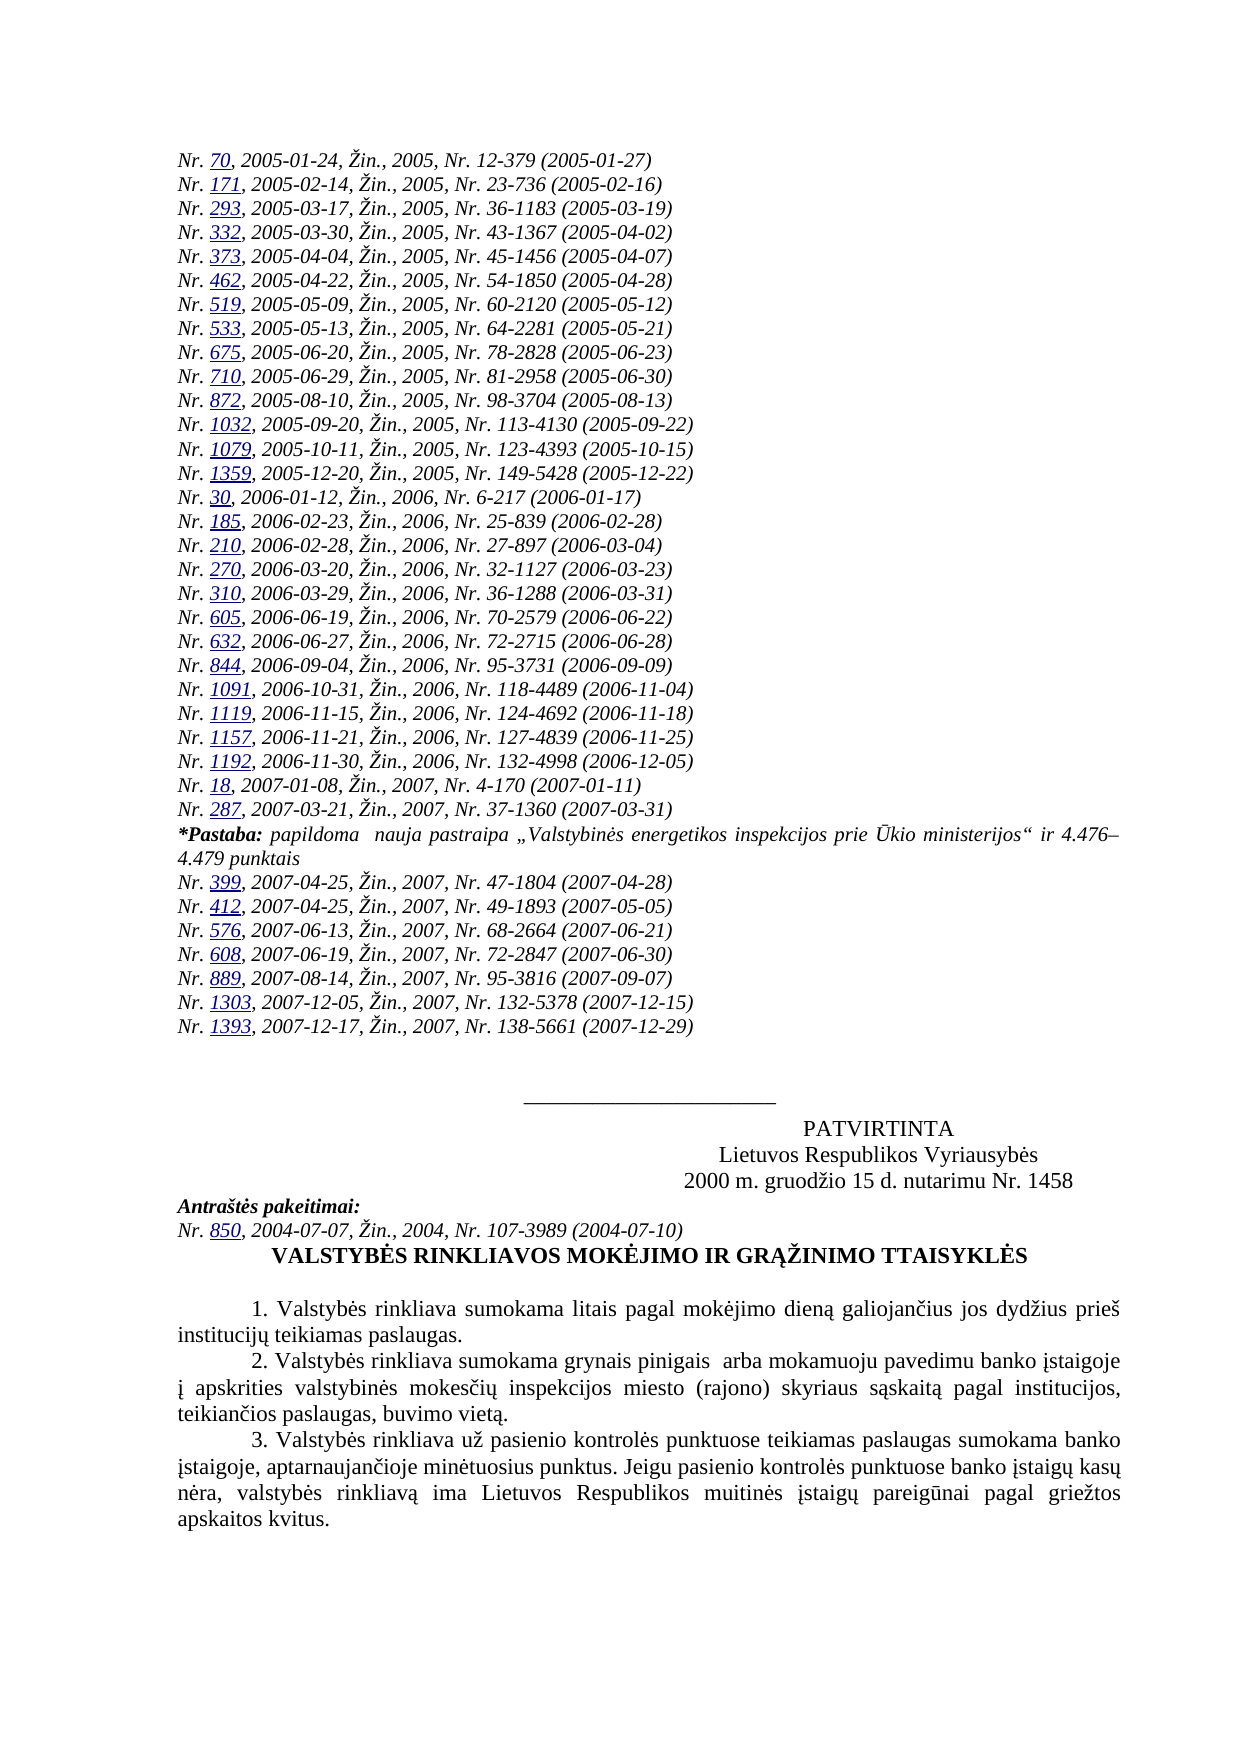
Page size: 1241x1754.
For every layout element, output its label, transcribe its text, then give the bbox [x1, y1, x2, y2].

text 2. Valstybės rinkliava sumokama grynais pinigais arba mokamuoju pavedimu banko įstaigoje į apskrities valstybinės mokesčių inspekcijos miesto (rajono) skyriaus sąskaitą pagal institucijos, teikiančios paslaugas, buvimo vietą. [177, 1347, 1122, 1426]
text Nr. 533, 2005-05-13, Žin., 2005, Nr. 64-2281 (2005-05-21) [177, 316, 1122, 340]
text Nr. 1192, 2006-11-30, Žin., 2006, Nr. 132-4998 (2006-12-05) [177, 749, 1122, 773]
text Nr. 850, 2004-07-07, Žin., 2004, Nr. 107-3989 (2004-07-10) [177, 1218, 1122, 1242]
text 3. Valstybės rinkliava už pasienio kontrolės punktuose teikiamas paslaugas sumokama banko įstaigoje, aptarnaujančioje minėtuosius punktus. Jeigu pasienio kontrolės punktuose banko įstaigų kasų nėra, valstybės rinkliavą ima Lietuvos Respublikos muitinės įstaigų pareigūnai pagal griežtos apskaitos kvitus. [177, 1426, 1122, 1532]
text Nr. 1359, 2005-12-20, Žin., 2005, Nr. 149-5428 (2005-12-22) [177, 461, 1122, 484]
text Nr. 844, 2006-09-04, Žin., 2006, Nr. 95-3731 (2006-09-09) [177, 653, 1122, 677]
text Nr. 185, 2006-02-23, Žin., 2006, Nr. 25-839 (2006-02-28) [177, 509, 1122, 533]
text Nr. 412, 2007-04-25, Žin., 2007, Nr. 49-1893 (2007-05-05) [177, 894, 1122, 918]
text Nr. 608, 2007-06-19, Žin., 2007, Nr. 72-2847 (2007-06-30) [177, 942, 1122, 966]
text Lietuvos Respublikos Vyriausybės 2000 m. gruodžio 15 d. nutarimu Nr. 1458 [635, 1141, 1122, 1194]
text Nr. 1032, 2005-09-20, Žin., 2005, Nr. 113-4130 (2005-09-22) [177, 412, 1122, 436]
text Nr. 287, 2007-03-21, Žin., 2007, Nr. 37-1360 (2007-03-31) [177, 797, 1122, 821]
text Nr. 1303, 2007-12-05, Žin., 2007, Nr. 132-5378 (2007-12-15) [177, 990, 1122, 1014]
text Nr. 632, 2006-06-27, Žin., 2006, Nr. 72-2715 (2006-06-28) [177, 629, 1122, 653]
text Nr. 710, 2005-06-29, Žin., 2005, Nr. 81-2958 (2005-06-30) [177, 364, 1122, 388]
text Antraštės pakeitimai: [177, 1194, 1122, 1218]
text Nr. 1119, 2006-11-15, Žin., 2006, Nr. 124-4692 (2006-11-18) [177, 701, 1122, 725]
text Nr. 30, 2006-01-12, Žin., 2006, Nr. 6-217 (2006-01-17) [177, 484, 1122, 509]
text Nr. 399, 2007-04-25, Žin., 2007, Nr. 47-1804 (2007-04-28) [177, 869, 1122, 894]
text Nr. 70, 2005-01-24, Žin., 2005, Nr. 12-379 (2005-01-27) [177, 148, 1122, 172]
text Nr. 1157, 2006-11-21, Žin., 2006, Nr. 127-4839 (2006-11-25) [177, 725, 1122, 749]
text Nr. 332, 2005-03-30, Žin., 2005, Nr. 43-1367 (2005-04-02) [177, 220, 1122, 244]
text Nr. 889, 2007-08-14, Žin., 2007, Nr. 95-3816 (2007-09-07) [177, 966, 1122, 990]
text Nr. 270, 2006-03-20, Žin., 2006, Nr. 32-1127 (2006-03-23) [177, 557, 1122, 581]
text Nr. 18, 2007-01-08, Žin., 2007, Nr. 4-170 (2007-01-11) [177, 773, 1122, 797]
text Nr. 1079, 2005-10-11, Žin., 2005, Nr. 123-4393 (2005-10-15) [177, 436, 1122, 461]
text –––––––––––––––––––––– [177, 1088, 1122, 1115]
text *Pastaba: papildoma nauja pastraipa „Valstybinės energetikos inspekcijos prie Ūkio ministerijos“ ir 4.476–4.479 punktais [177, 821, 1122, 869]
text VALSTYBĖS RINKLIAVOS MOKĖJIMO IR GRĄŽINIMO TTAISYKLĖS [177, 1242, 1122, 1268]
text Nr. 1091, 2006-10-31, Žin., 2006, Nr. 118-4489 (2006-11-04) [177, 677, 1122, 701]
text Nr. 576, 2007-06-13, Žin., 2007, Nr. 68-2664 (2007-06-21) [177, 918, 1122, 942]
text Nr. 293, 2005-03-17, Žin., 2005, Nr. 36-1183 (2005-03-19) [177, 196, 1122, 220]
text Nr. 872, 2005-08-10, Žin., 2005, Nr. 98-3704 (2005-08-13) [177, 388, 1122, 412]
text 1. Valstybės rinkliava sumokama litais pagal mokėjimo dieną galiojančius jos dydžius prieš institucijų teikiamas paslaugas. [177, 1295, 1122, 1347]
text Nr. 605, 2006-06-19, Žin., 2006, Nr. 70-2579 (2006-06-22) [177, 605, 1122, 629]
text Patvirtinta [635, 1115, 1122, 1141]
text Nr. 675, 2005-06-20, Žin., 2005, Nr. 78-2828 (2005-06-23) [177, 340, 1122, 364]
text Nr. 171, 2005-02-14, Žin., 2005, Nr. 23-736 (2005-02-16) [177, 172, 1122, 196]
text Nr. 210, 2006-02-28, Žin., 2006, Nr. 27-897 (2006-03-04) [177, 533, 1122, 557]
text Nr. 373, 2005-04-04, Žin., 2005, Nr. 45-1456 (2005-04-07) [177, 244, 1122, 268]
text Nr. 462, 2005-04-22, Žin., 2005, Nr. 54-1850 (2005-04-28) [177, 268, 1122, 292]
text Nr. 310, 2006-03-29, Žin., 2006, Nr. 36-1288 (2006-03-31) [177, 581, 1122, 605]
text Nr. 1393, 2007-12-17, Žin., 2007, Nr. 138-5661 (2007-12-29) [177, 1014, 1122, 1038]
text Nr. 519, 2005-05-09, Žin., 2005, Nr. 60-2120 (2005-05-12) [177, 292, 1122, 316]
